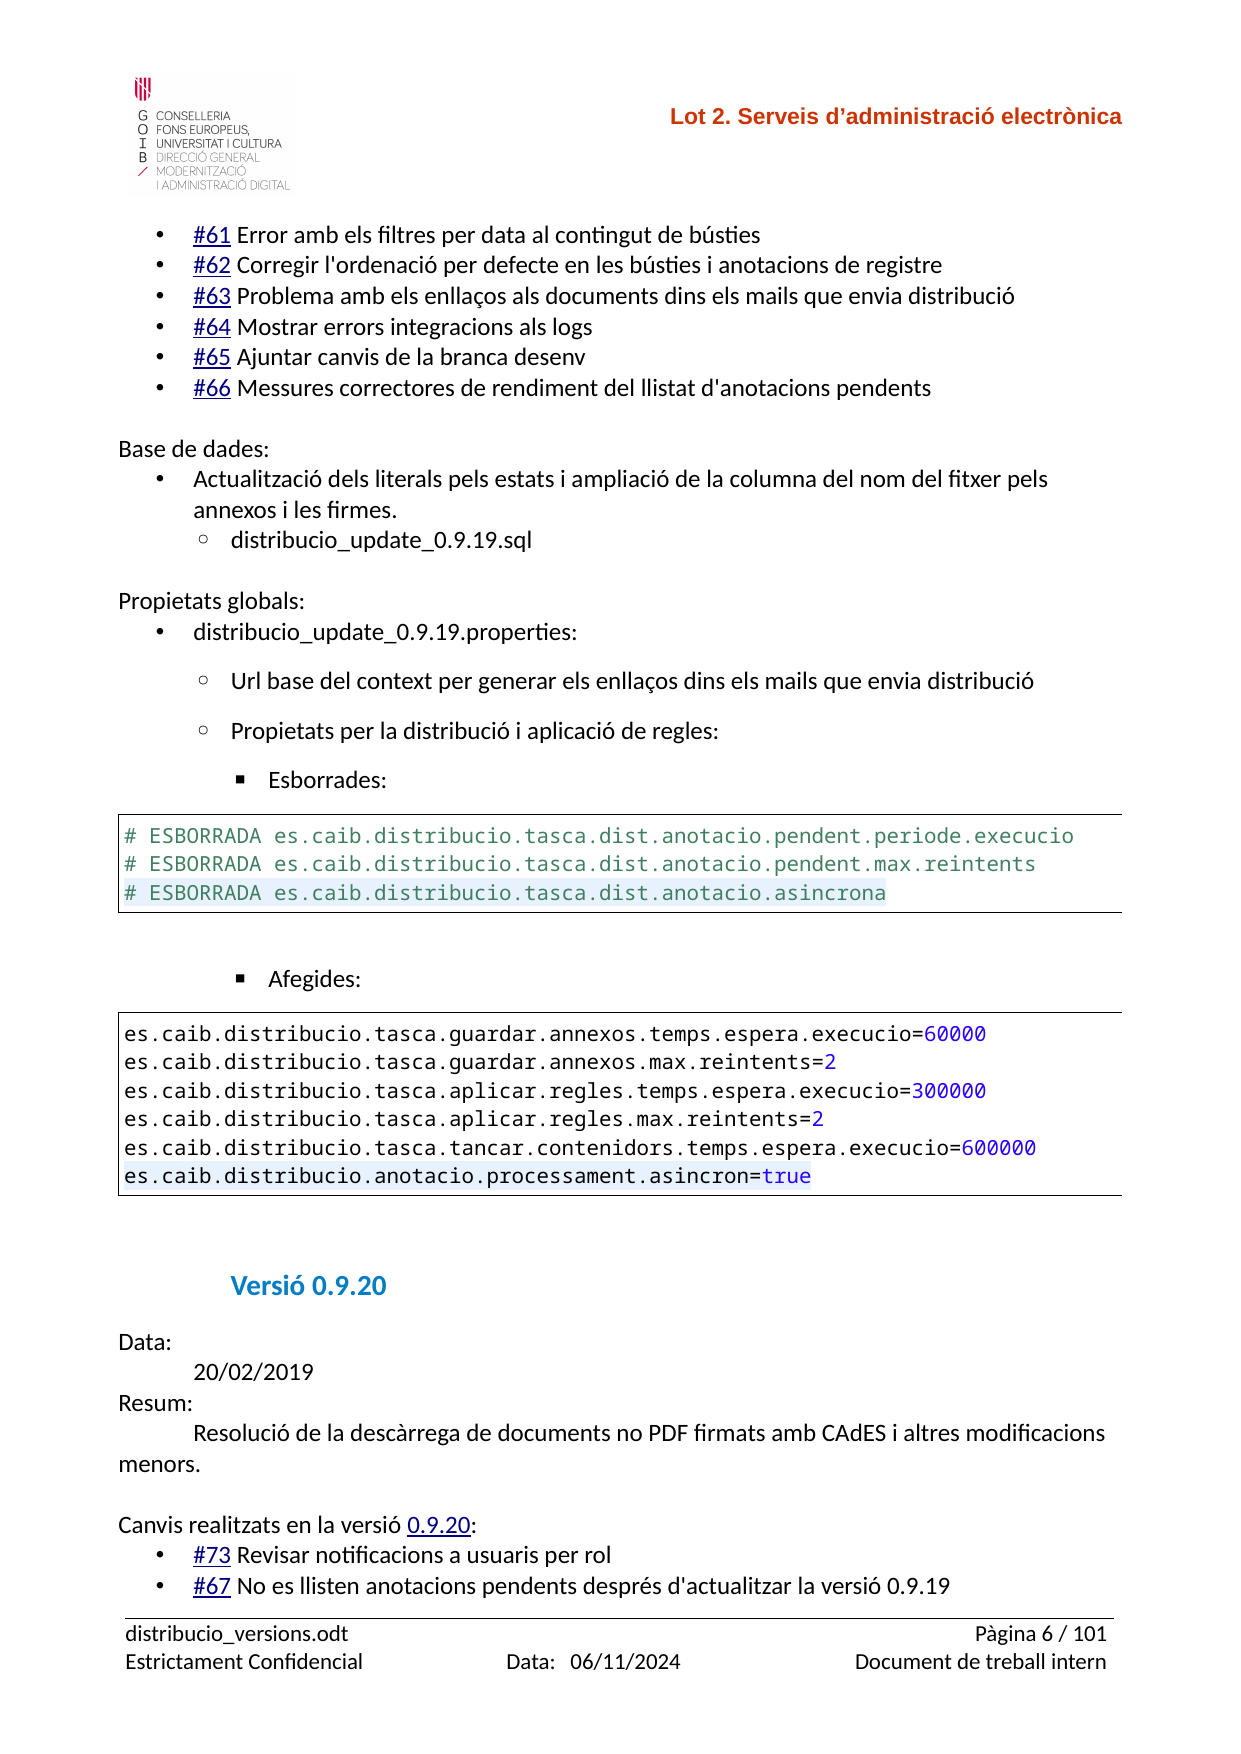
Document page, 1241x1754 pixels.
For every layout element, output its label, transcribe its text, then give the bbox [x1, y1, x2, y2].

list distribucio_update_0.9.19.sql [193, 524, 1122, 555]
text 20/02/2019 [118, 1356, 1122, 1387]
list #64 Mostrar errors integracions als logs [156, 311, 1122, 341]
list Esborrades: [231, 765, 1122, 795]
table_header # ESBORRADA es.caib.distribucio.tasca.dist.anotacio.pendent.periode.execucio # ESBORRADA es.caib.distribucio.tasca.dist.anotacio.pendent.max.reintents # ESBORRADA es.caib.distribucio.tasca.dist.anotacio.asincrona [119, 815, 1122, 912]
text Data: [118, 1326, 1122, 1356]
text Base de dades: [118, 433, 1122, 463]
list Actualització dels literals pels estats i ampliació de la columna del nom del fitxer pels annexos i les firmes. [156, 463, 1122, 524]
text Propietats globals: [118, 585, 1122, 616]
list #62 Corregir l'ordenació per defecte en les bústies i anotacions de registre [156, 250, 1122, 280]
list #61 Error amb els filtres per data al contingut de bústies [156, 219, 1122, 250]
table_header es.caib.distribucio.tasca.guardar.annexos.temps.espera.execucio=60000 es.caib.distribucio.tasca.guardar.annexos.max.reintents=2 es.caib.distribucio.tasca.aplicar.regles.temps.espera.execucio=300000 es.caib.distribucio.tasca.aplicar.regles.max.reintents=2 es.caib.distribucio.tasca.tancar.contenidors.temps.espera.execucio=600000 es.caib.distribucio.anotacio.processament.asincron=true [119, 1013, 1122, 1195]
list #66 Messures correctores de rendiment del llistat d'anotacions pendents [156, 372, 1122, 402]
text Resolució de la descàrrega de documents no PDF firmats amb CAdES i altres modificacions menors. [118, 1417, 1122, 1478]
list Url base del context per generar els enllaços dins els mails que envia distribució [193, 666, 1122, 696]
list Afegides: [231, 963, 1122, 993]
list #67 No es llisten anotacions pendents després d'actualitzar la versió 0.9.19 [156, 1570, 1122, 1601]
picture [126, 70, 299, 197]
text Canvis realitzats en la versió 0.9.20: [118, 1509, 1122, 1539]
text Resum: [118, 1387, 1122, 1417]
subtitle Versió 0.9.20 [153, 1267, 1122, 1302]
list #73 Revisar notificacions a usuaris per rol [156, 1539, 1122, 1570]
list distribucio_update_0.9.19.properties: [156, 616, 1122, 646]
list #65 Ajuntar canvis de la branca desenv [156, 341, 1122, 372]
list Propietats per la distribució i aplicació de regles: [193, 715, 1122, 746]
list #63 Problema amb els enllaços als documents dins els mails que envia distribució [156, 280, 1122, 311]
